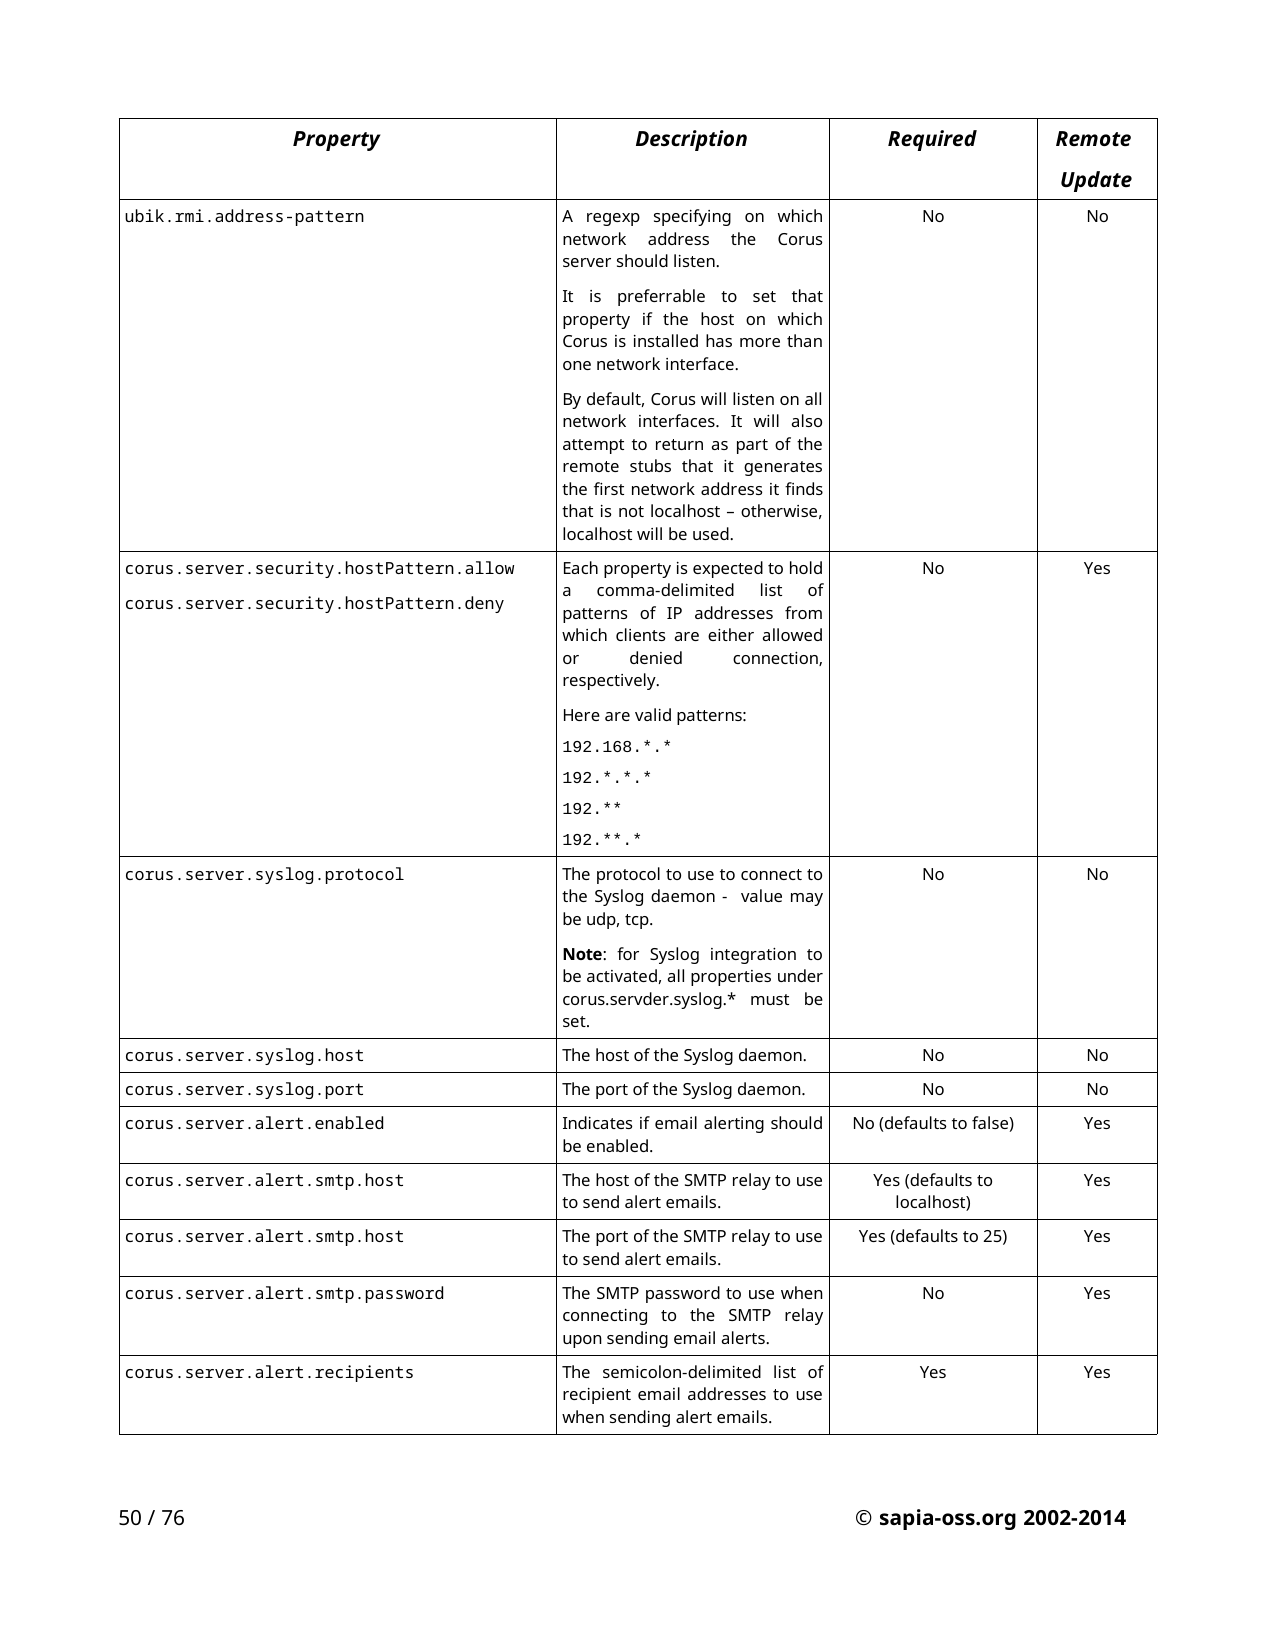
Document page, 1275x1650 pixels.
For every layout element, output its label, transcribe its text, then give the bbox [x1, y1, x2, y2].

table_cell No [830, 200, 1037, 551]
table_cell The protocol to use to connect to the Syslog daemon - value may be udp, tcp. Note: for Syslog integration to be activated, all properties under corus.servder.syslog.* must be set. [557, 857, 829, 1038]
table_cell No [1038, 1039, 1157, 1072]
table_cell The port of the SMTP relay to use to send alert emails. [557, 1220, 829, 1276]
table_header Remote Update [1038, 119, 1157, 199]
table_cell The host of the SMTP relay to use to send alert emails. [557, 1164, 829, 1219]
table_cell No [1038, 200, 1157, 551]
table_cell corus.server.syslog.host [120, 1039, 556, 1072]
table_cell The port of the Syslog daemon. [557, 1073, 829, 1106]
table_cell corus.server.alert.smtp.password [120, 1277, 556, 1355]
table_cell No [830, 552, 1037, 856]
table_cell Yes [1038, 1277, 1157, 1355]
table_header Required [830, 119, 1037, 199]
table_cell corus.server.alert.smtp.host [120, 1220, 556, 1276]
table_cell No [830, 1039, 1037, 1072]
table_cell A regexp specifying on which network address the Corus server should listen. It is preferrable to set that property if the host on which Corus is installed has more than one network interface. By default, Corus will listen on all network interfaces. It will also attempt to return as part of the remote stubs that it generates the first network address it finds that is not localhost – otherwise, localhost will be used. [557, 200, 829, 551]
table_cell Yes [1038, 1356, 1157, 1434]
table_cell The semicolon-delimited list of recipient email addresses to use when sending alert emails. [557, 1356, 829, 1434]
table_cell The host of the Syslog daemon. [557, 1039, 829, 1072]
table_cell Yes [1038, 1220, 1157, 1276]
table_cell corus.server.alert.recipients [120, 1356, 556, 1434]
table_cell Each property is expected to hold a comma-delimited list of patterns of IP addresses from which clients are either allowed or denied connection, respectively. Here are valid patterns: 192.168.*.* 192.*.*.* 192.** 192.**.* [557, 552, 829, 856]
table_cell Yes (defaults to 25) [830, 1220, 1037, 1276]
table_cell corus.server.security.hostPattern.allow corus.server.security.hostPattern.deny [120, 552, 556, 856]
table_cell No [1038, 1073, 1157, 1106]
table_cell Yes [1038, 552, 1157, 856]
table_cell ubik.rmi.address-pattern [120, 200, 556, 551]
table_cell corus.server.alert.enabled [120, 1107, 556, 1163]
table_cell Yes [1038, 1107, 1157, 1163]
table_cell No (defaults to false) [830, 1107, 1037, 1163]
table_cell The SMTP password to use when connecting to the SMTP relay upon sending email alerts. [557, 1277, 829, 1355]
table_cell Yes [1038, 1164, 1157, 1219]
table_cell Yes [830, 1356, 1037, 1434]
table_cell corus.server.syslog.protocol [120, 857, 556, 1038]
table_cell corus.server.syslog.port [120, 1073, 556, 1106]
table_cell No [830, 857, 1037, 1038]
table_cell Indicates if email alerting should be enabled. [557, 1107, 829, 1163]
table_header Description [557, 119, 829, 199]
table_cell Yes (defaults to localhost) [830, 1164, 1037, 1219]
table_cell No [830, 1073, 1037, 1106]
table_cell corus.server.alert.smtp.host [120, 1164, 556, 1219]
table_cell No [830, 1277, 1037, 1355]
table_header Property [120, 119, 556, 199]
table_cell No [1038, 857, 1157, 1038]
